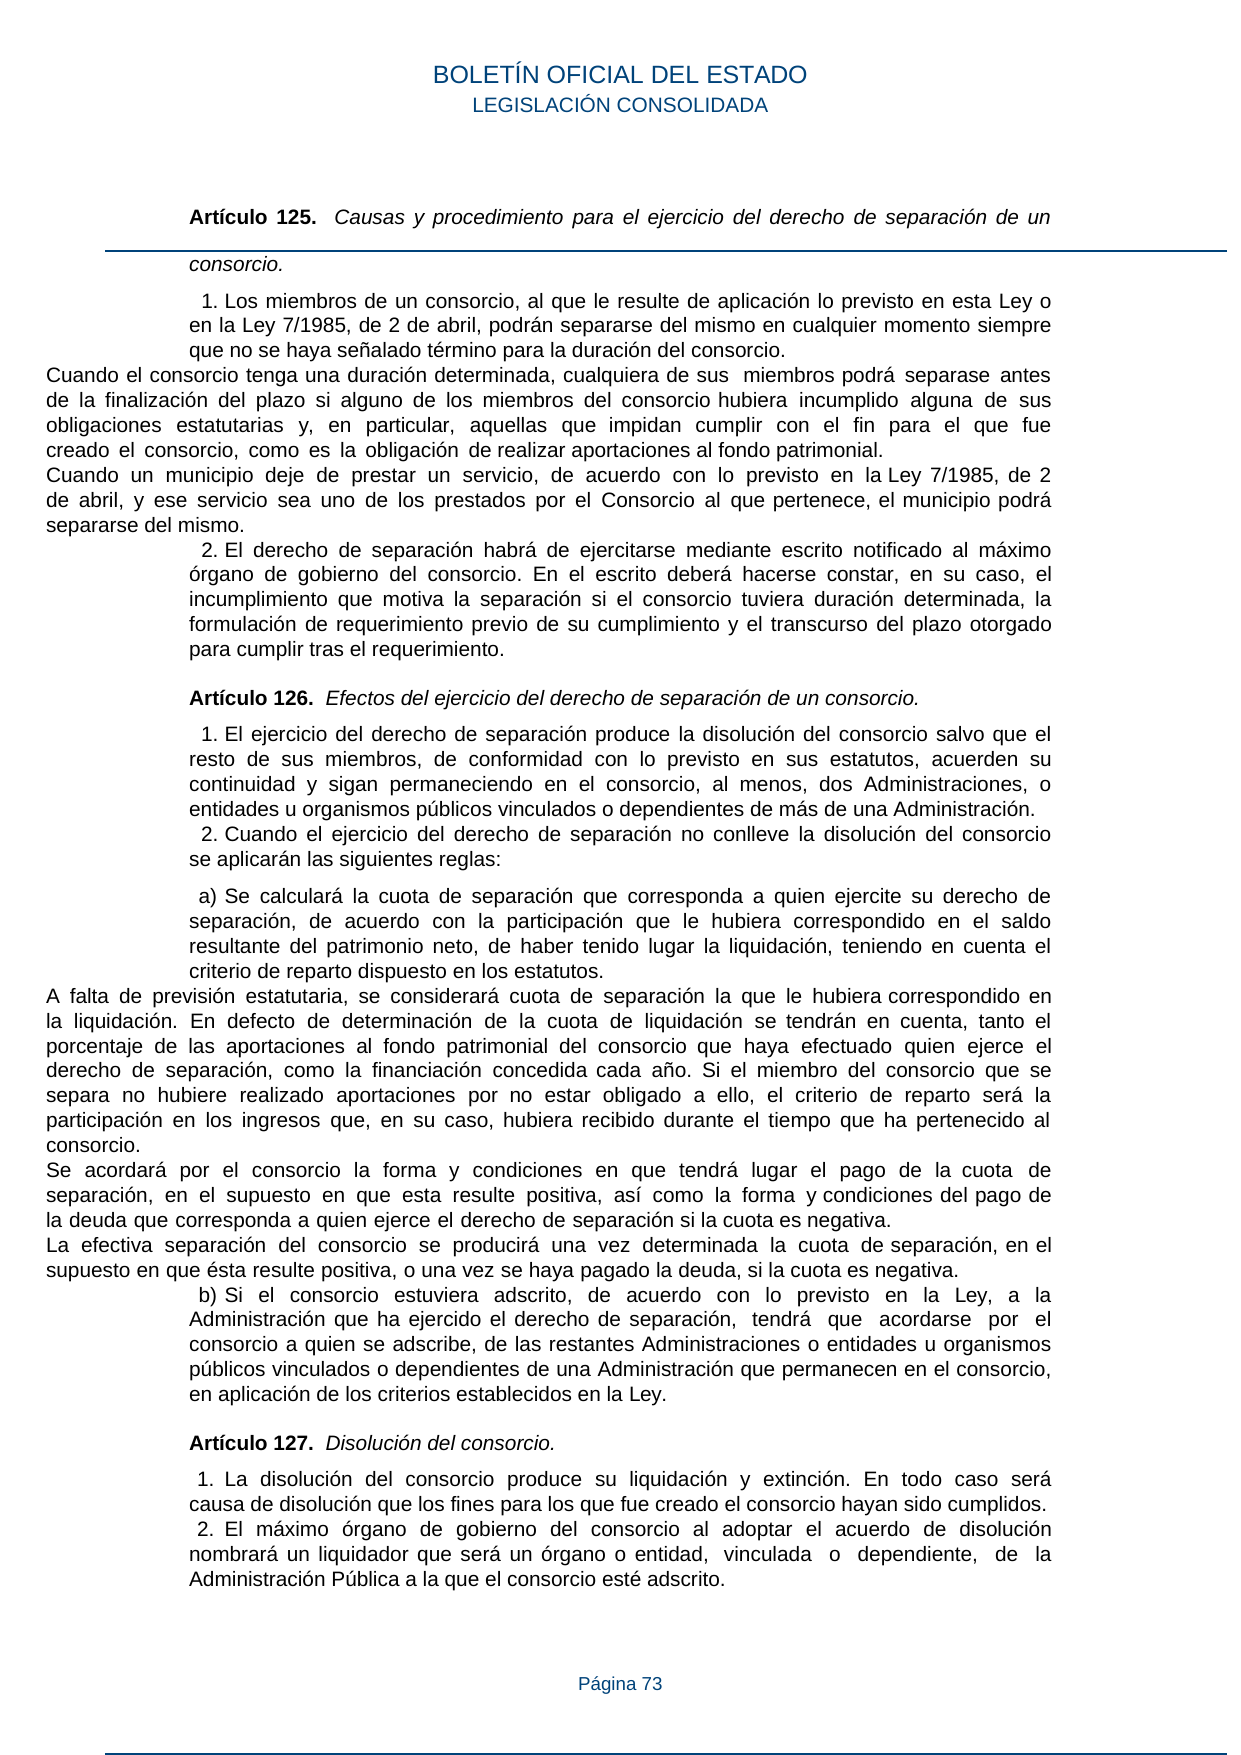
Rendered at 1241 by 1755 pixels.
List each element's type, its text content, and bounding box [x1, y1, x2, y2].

text Artículo 126. Efectos del ejercicio del derecho de separación de un consorcio. [189, 685, 1195, 709]
list Cuando el ejercicio del derecho de separación no conlleve la disolución del consorcio se aplicarán las siguientes reglas: [165, 822, 1052, 871]
text Artículo 125. Causas y procedimiento para el ejercicio del derecho de separación de un [189, 205, 1072, 250]
list El ejercicio del derecho de separación produce la disolución del consorcio salvo que el resto de sus miembros, de conformidad con lo previsto en sus estatutos, acuerden su continuidad y sigan permaneciendo en el consorcio, al menos, dos Administraciones, o entidades u organismos públicos vinculados o dependientes de más de una Administración. [165, 722, 1052, 821]
list La disolución del consorcio produce su liquidación y extinción. En todo caso será causa de disolución que los fines para los que fue creado el consorcio hayan sido cumplidos. [161, 1467, 1052, 1516]
text consorcio. [189, 252, 1072, 276]
text A falta de previsión estatutaria, se considerará cuota de separación la que le hubiera correspondido en la liquidación. En defecto de determinación de la cuota de liquidación se tendrán en cuenta, tanto el porcentaje de las aportaciones al fondo patrimonial del consorcio que haya efectuado quien ejerce el derecho de separación, como la financiación concedida cada año. Si el miembro del consorcio que se separa no hubiere realizado aportaciones por no estar obligado a ello, el criterio de reparto será la participación en los ingresos que, en su caso, hubiera recibido durante el tiempo que ha pertenecido al consorcio. [46, 984, 1052, 1157]
text Se acordará por el consorcio la forma y condiciones en que tendrá lugar el pago de la cuota de separación, en el supuesto en que esta resulte positiva, así como la forma y condiciones del pago de la deuda que corresponda a quien ejerce el derecho de separación si la cuota es negativa. [46, 1158, 1052, 1232]
text La efectiva separación del consorcio se producirá una vez determinada la cuota de separación, en el supuesto en que ésta resulte positiva, o una vez se haya pagado la deuda, si la cuota es negativa. [46, 1233, 1052, 1281]
list Se calculará la cuota de separación que corresponda a quien ejercite su derecho de separación, de acuerdo con la participación que le hubiera correspondido en el saldo resultante del patrimonio neto, de haber tenido lugar la liquidación, teniendo en cuenta el criterio de reparto dispuesto en los estatutos. [163, 884, 1052, 983]
text Artículo 127. Disolución del consorcio. [189, 1430, 1195, 1454]
text Cuando el consorcio tenga una duración determinada, cualquiera de sus miembros podrá separase antes de la finalización del plazo si alguno de los miembros del consorcio hubiera incumplido alguna de sus obligaciones estatutarias y, en particular, aquellas que impidan cumplir con el fin para el que fue creado el consorcio, como es la obligación de realizar aportaciones al fondo patrimonial. [46, 363, 1052, 462]
list Los miembros de un consorcio, al que le resulte de aplicación lo previsto en esta Ley o en la Ley 7/1985, de 2 de abril, podrán separarse del mismo en cualquier momento siempre que no se haya señalado término para la duración del consorcio. [166, 288, 1052, 362]
list El derecho de separación habrá de ejercitarse mediante escrito notificado al máximo órgano de gobierno del consorcio. En el escrito deberá hacerse constar, en su caso, el incumplimiento que motiva la separación si el consorcio tuviera duración determinada, la formulación de requerimiento previo de su cumplimiento y el transcurso del plazo otorgado para cumplir tras el requerimiento. [166, 537, 1052, 661]
list El máximo órgano de gobierno del consorcio al adoptar el acuerdo de disolución nombrará un liquidador que será un órgano o entidad, vinculada o dependiente, de la Administración Pública a la que el consorcio esté adscrito. [161, 1517, 1052, 1591]
list Si el consorcio estuviera adscrito, de acuerdo con lo previsto en la Ley, a la Administración que ha ejercido el derecho de separación, tendrá que acordarse por el consorcio a quien se adscribe, de las restantes Administraciones o entidades u organismos públicos vinculados o dependientes de una Administración que permanecen en el consorcio, en aplicación de los criterios establecidos en la Ley. [163, 1282, 1052, 1406]
text Cuando un municipio deje de prestar un servicio, de acuerdo con lo previsto en la Ley 7/1985, de 2 de abril, y ese servicio sea uno de los prestados por el Consorcio al que pertenece, el municipio podrá separarse del mismo. [46, 463, 1052, 536]
